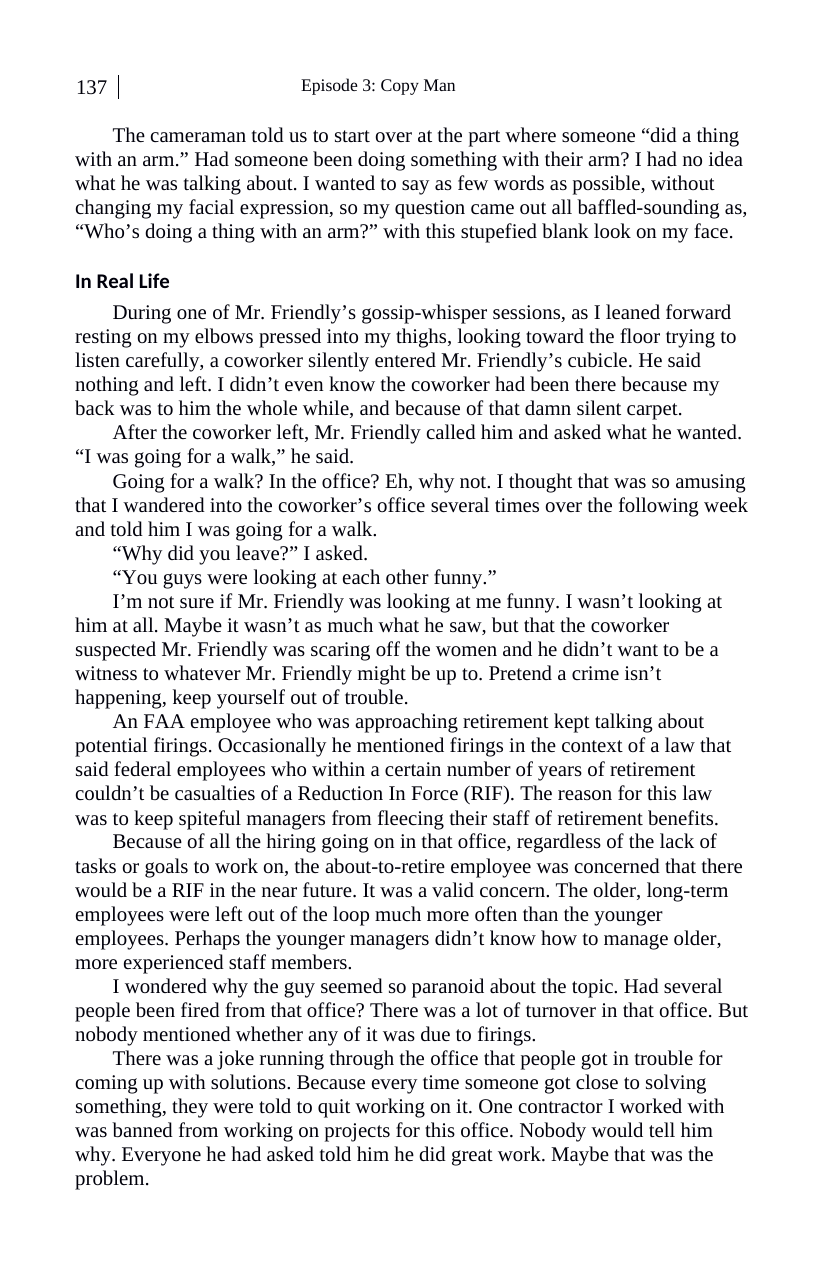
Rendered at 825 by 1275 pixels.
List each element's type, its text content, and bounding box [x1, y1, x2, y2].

text During one of Mr. Friendly’s gossip-whisper sessions, as I leaned forward resting on my elbows pressed into my thighs, looking toward the floor trying to listen carefully, a coworker silently entered Mr. Friendly’s cubicle. He said nothing and left. I didn’t even know the coworker had been there because my back was to him the whole while, and because of that damn silent carpet. [75, 300, 750, 420]
text I wondered why the guy seemed so paranoid about the topic. Had several people been fired from that office? There was a lot of turnover in that office. But nobody mentioned whether any of it was due to firings. [75, 974, 750, 1046]
text There was a joke running through the office that people got in trouble for coming up with solutions. Because every time someone got close to solving something, they were told to quit working on it. One contractor I worked with was banned from working on projects for this office. Nobody would tell him why. Everyone he had asked told him he did great work. Maybe that was the problem. [75, 1046, 750, 1190]
text Because of all the hiring going on in that office, regardless of the lack of tasks or goals to work on, the about-to-retire employee was concerned that there would be a RIF in the near future. It was a valid concern. The older, long-term employees were left out of the loop much more often than the younger employees. Perhaps the younger managers didn’t know how to manage older, more experienced staff members. [75, 829, 750, 974]
text Going for a walk? In the office? Eh, why not. I thought that was so amusing that I wandered into the coworker’s office several times over the following week and told him I was going for a walk. [75, 468, 750, 541]
text “Why did you leave?” I asked. [75, 541, 750, 565]
text After the coworker left, Mr. Friendly called him and asked what he wanted. “I was going for a walk,” he said. [75, 420, 750, 468]
text An FAA employee who was approaching retirement kept talking about potential firings. Occasionally he mentioned firings in the context of a law that said federal employees who within a certain number of years of retirement couldn’t be casualties of a Reduction In Force (RIF). The reason for this law was to keep spiteful managers from fleecing their staff of retirement benefits. [75, 709, 750, 829]
text The cameraman told us to start over at the part where someone “did a thing with an arm.” Had someone been doing something with their arm? I had no idea what he was talking about. I wanted to say as few words as possible, without changing my facial expression, so my question came out all baffled-sounding as, “Who’s doing a thing with an arm?” with this stupefied blank look on my face. [75, 123, 750, 243]
text “You guys were looking at each other funny.” [75, 565, 750, 589]
subtitle In Real Life [75, 268, 750, 294]
text I’m not sure if Mr. Friendly was looking at me funny. I wasn’t looking at him at all. Maybe it wasn’t as much what he saw, but that the coworker suspected Mr. Friendly was scaring off the women and he didn’t want to be a witness to whatever Mr. Friendly might be up to. Pretend a crime isn’t happening, keep yourself out of trouble. [75, 589, 750, 709]
